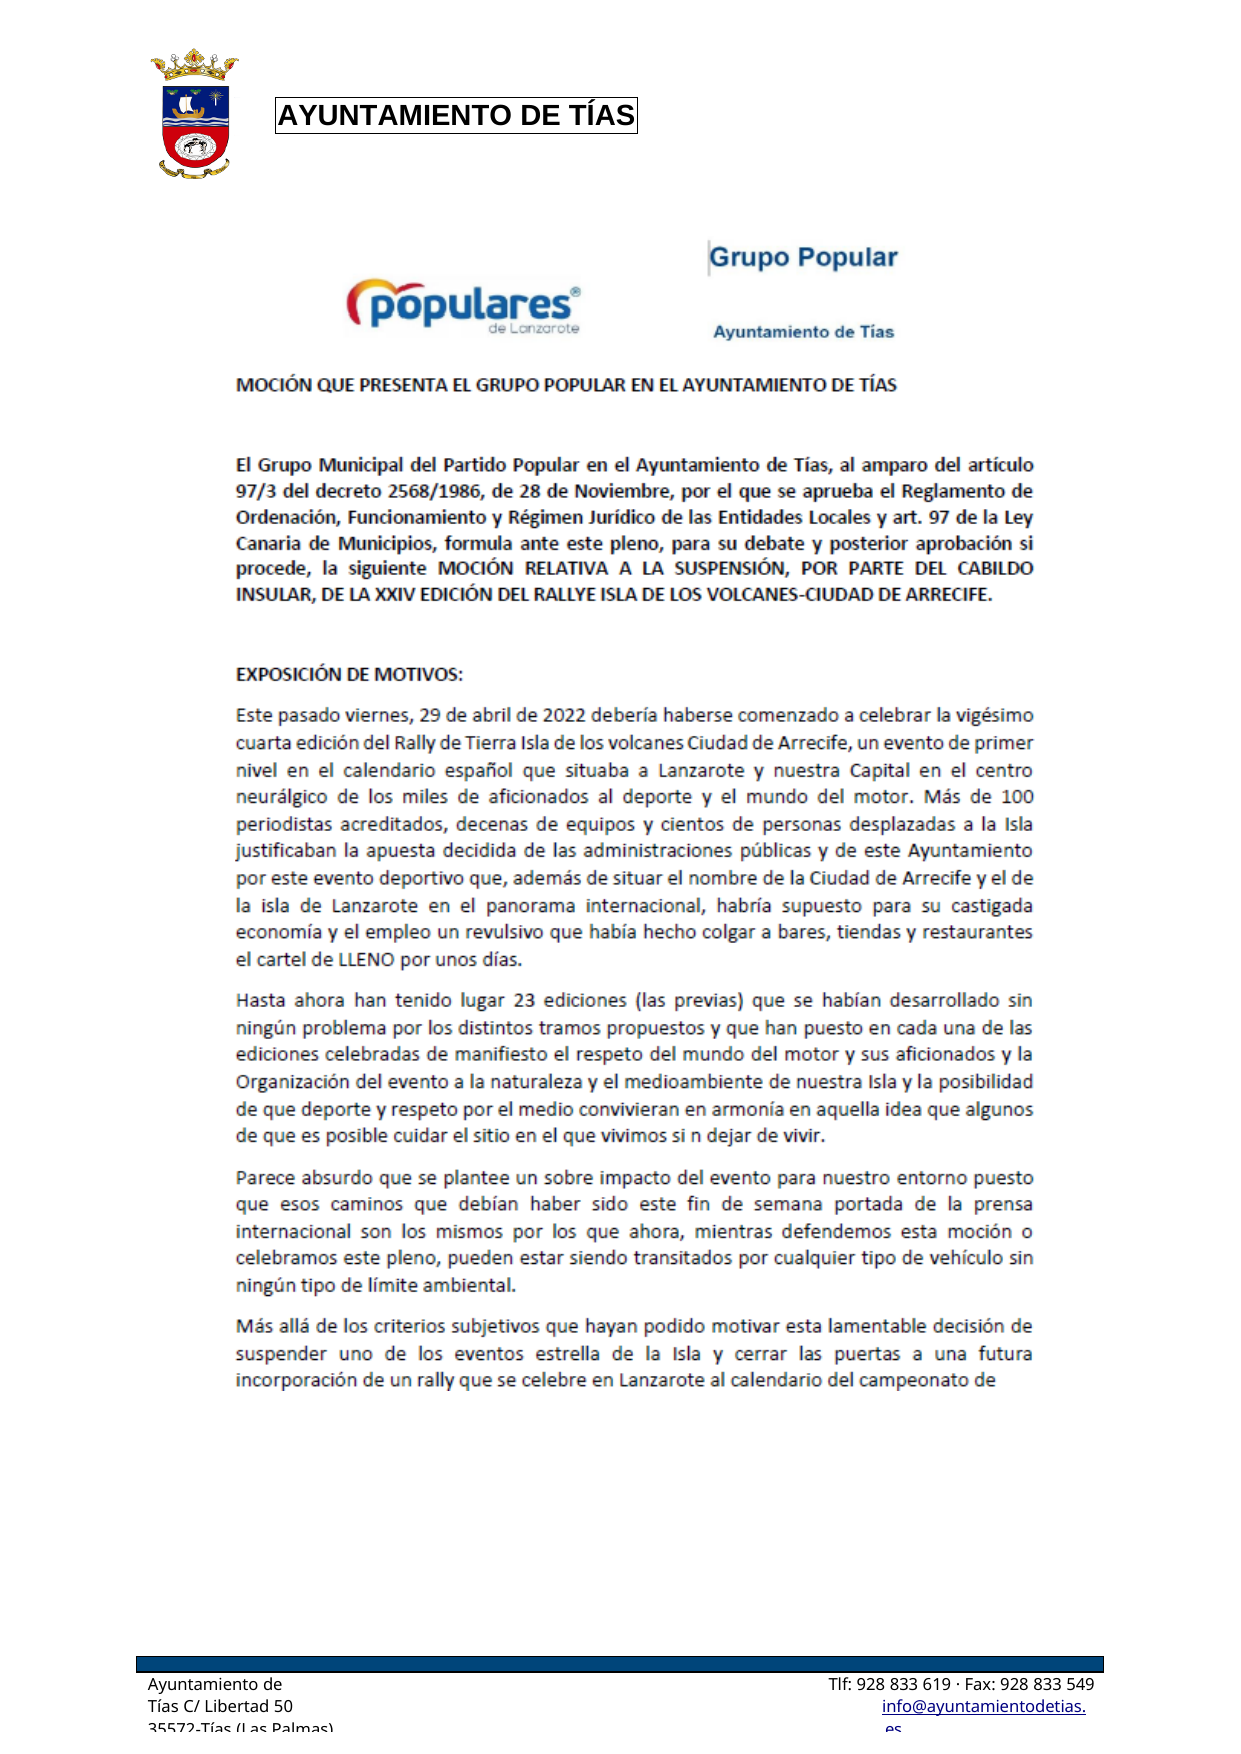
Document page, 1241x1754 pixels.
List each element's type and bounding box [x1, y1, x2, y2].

picture [234, 236, 1035, 1391]
picture [150, 48, 241, 179]
